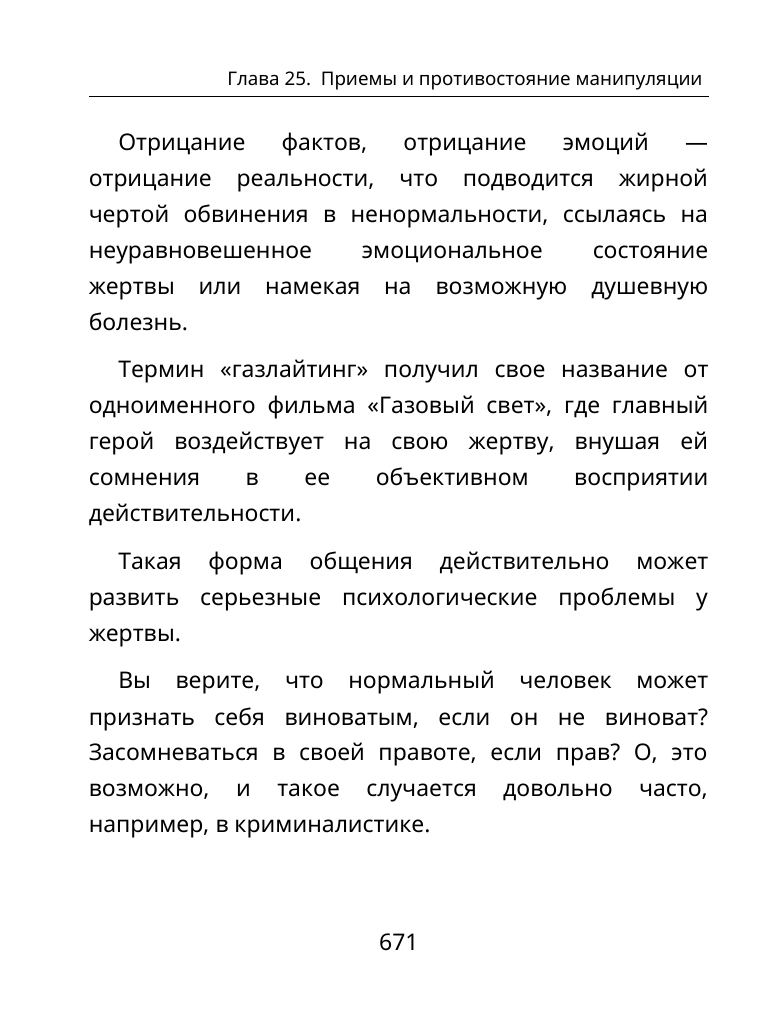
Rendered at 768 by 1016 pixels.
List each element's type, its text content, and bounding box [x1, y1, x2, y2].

text Вы верите, что нормальный человек может признать себя виноватым, если он не виноват? Засомневаться в своей правоте, если прав? О, это возможно, и такое случается довольно часто, например, в криминалистике. [88, 664, 709, 839]
text Отрицание фактов, отрицание эмоций — отрицание реальности, что подводится жирной чертой обвинения в ненормальности, ссылаясь на неуравновешенное эмоциональное состояние жертвы или намекая на возможную душевную болезнь. [88, 126, 709, 337]
text Такая форма общения действительно может развить серьезные психологические проблемы у жертвы. [88, 545, 709, 648]
text Термин «газлайтинг» получил свое название от одноименного фильма «Газовый свет», где главный герой воздействует на свою жертву, внушая ей сомнения в ее объективном восприятии действительности. [88, 353, 709, 528]
